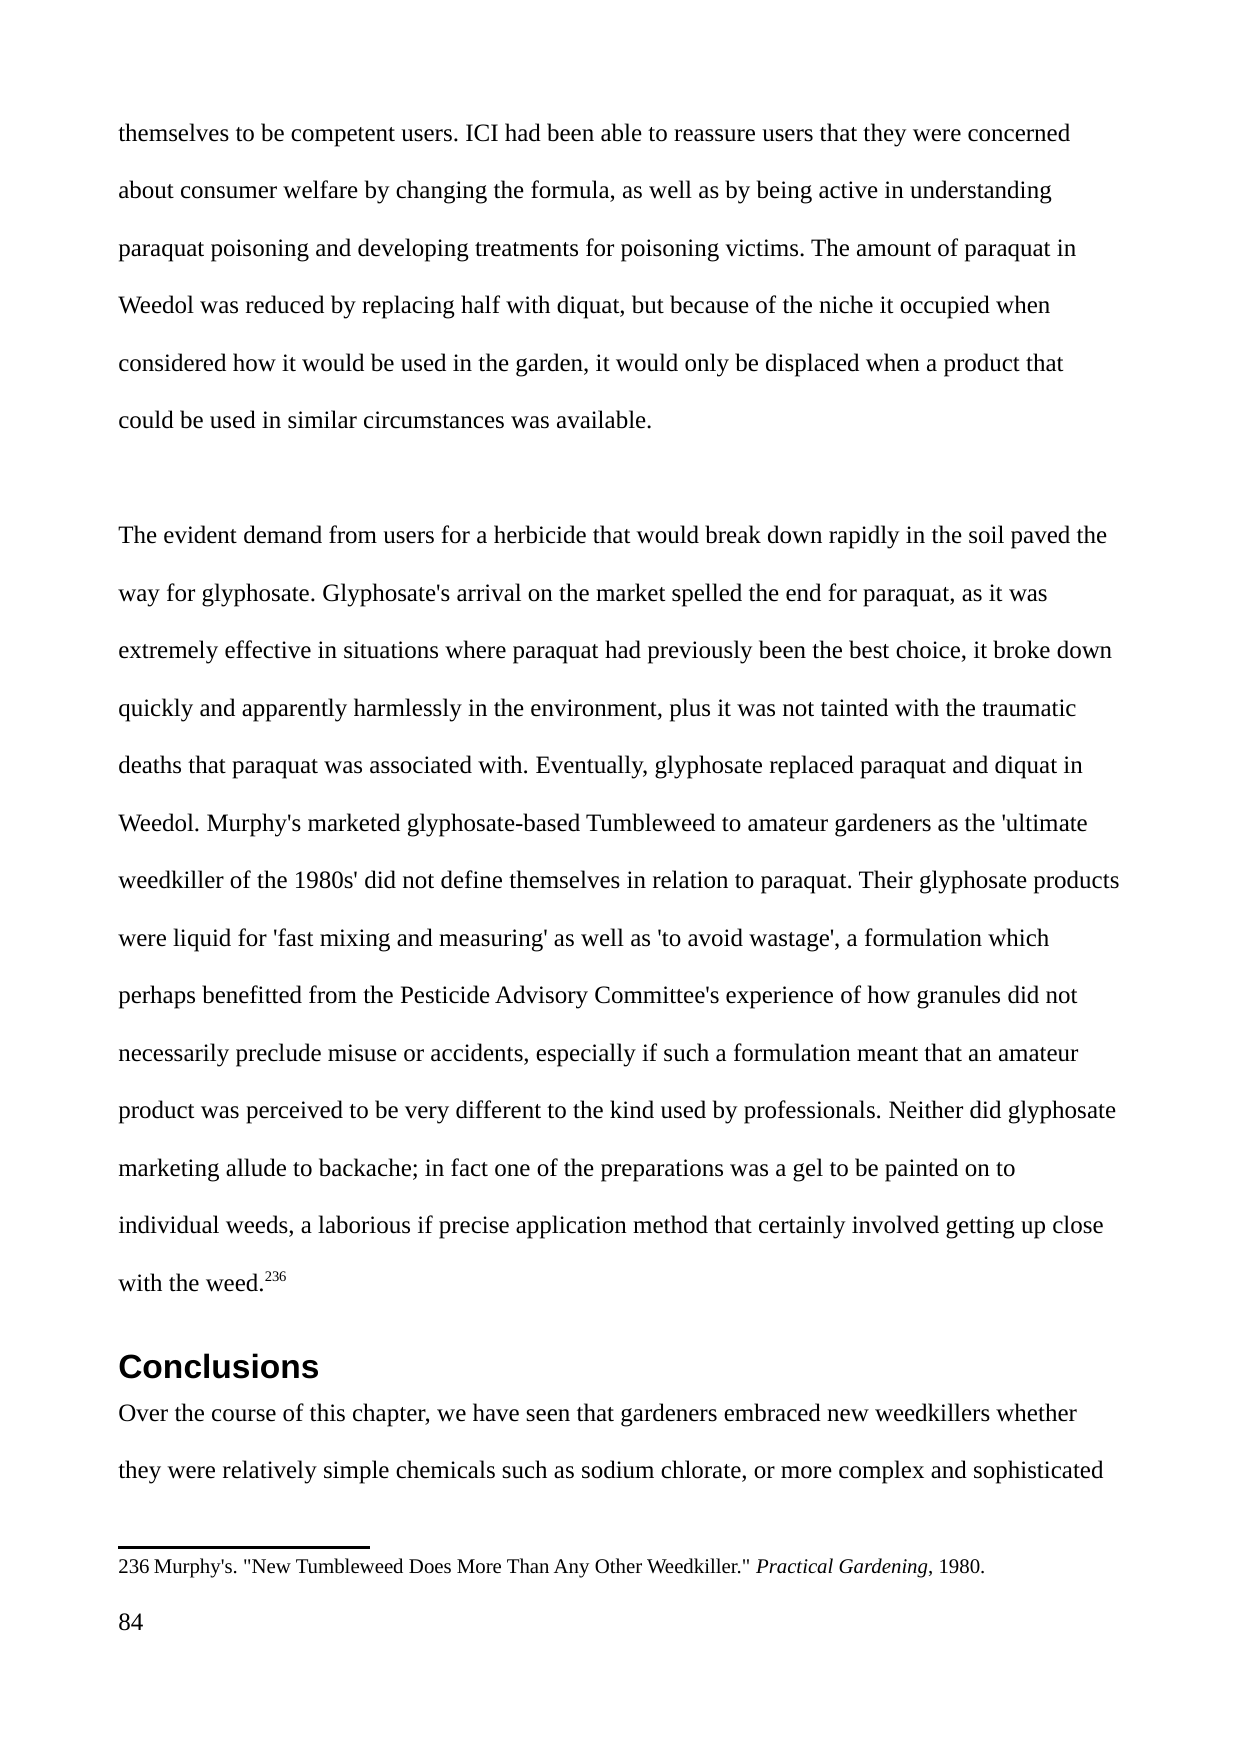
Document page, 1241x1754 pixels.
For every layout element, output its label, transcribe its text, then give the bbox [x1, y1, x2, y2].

text Over the course of this chapter, we have seen that gardeners embraced new weedkillers whether they were relatively simple chemicals such as sodium chlorate, or more complex and sophisticated [118, 1398, 1122, 1484]
text Murphy's. "New Tumbleweed Does More Than Any Other Weedkiller." Practical Gardening, 1980. [118, 1553, 1122, 1578]
subtitle Conclusions [118, 1346, 1122, 1385]
text The evident demand from users for a herbicide that would break down rapidly in the soil paved the way for glyphosate. Glyphosate's arrival on the market spelled the end for paraquat, as it was extremely effective in situations where paraquat had previously been the best choice, it broke down quickly and apparently harmlessly in the environment, plus it was not tainted with the traumatic deaths that paraquat was associated with. Eventually, glyphosate replaced paraquat and diquat in Weedol. Murphy's marketed glyphosate-based Tumbleweed to amateur gardeners as the 'ultimate weedkiller of the 1980s' did not define themselves in relation to paraquat. Their glyphosate products were liquid for 'fast mixing and measuring' as well as 'to avoid wastage', a formulation which perhaps benefitted from the Pesticide Advisory Committee's experience of how granules did not necessarily preclude misuse or accidents, especially if such a formulation meant that an amateur product was perceived to be very different to the kind used by professionals. Neither did glyphosate marketing allude to backache; in fact one of the preparations was a gel to be painted on to individual weeds, a laborious if precise application method that certainly involved getting up close with the weed. [118, 521, 1122, 1297]
text themselves to be competent users. ICI had been able to reassure users that they were concerned about consumer welfare by changing the formula, as well as by being active in understanding paraquat poisoning and developing treatments for poisoning victims. The amount of paraquat in Weedol was reduced by replacing half with diquat, but because of the niche it occupied when considered how it would be used in the garden, it would only be displaced when a product that could be used in similar circumstances was available. [118, 118, 1122, 434]
